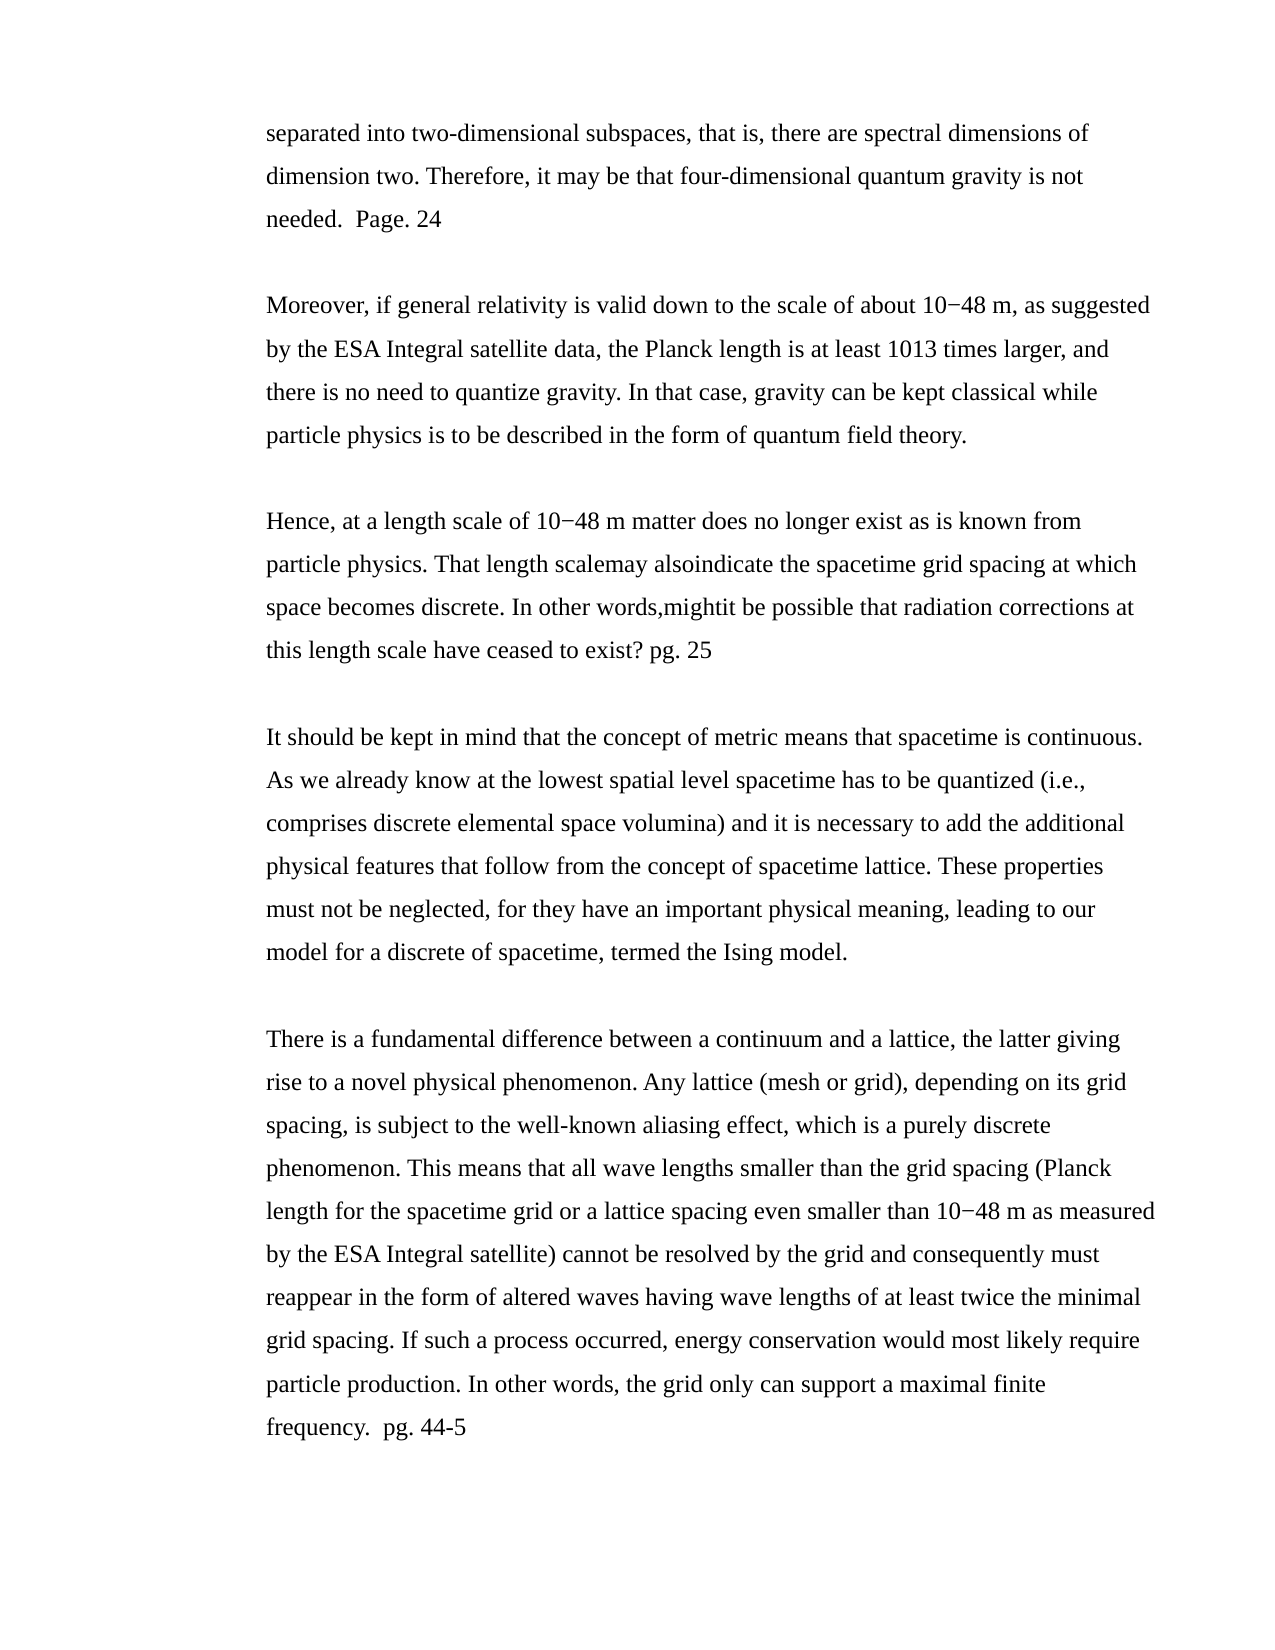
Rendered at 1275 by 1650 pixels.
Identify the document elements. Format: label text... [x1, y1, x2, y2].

text Hence, at a length scale of 10−48 m matter does no longer exist as is known from particle physics. That length scalemay alsoindicate the spacetime grid spacing at which space becomes discrete. In other words,mightit be possible that radiation corrections at this length scale have ceased to exist? pg. 25 [266, 506, 1157, 664]
text It should be kept in mind that the concept of metric means that spacetime is continuous. As we already know at the lowest spatial level spacetime has to be quantized (i.e., comprises discrete elemental space volumina) and it is necessary to add the additional physical features that follow from the concept of spacetime lattice. These properties must not be neglected, for they have an important physical meaning, leading to our model for a discrete of spacetime, termed the Ising model. [266, 722, 1157, 966]
text separated into two-dimensional subspaces, that is, there are spectral dimensions of dimension two. Therefore, it may be that four-dimensional quantum gravity is not needed. Page. 24 [266, 118, 1157, 233]
text There is a fundamental difference between a continuum and a lattice, the latter giving rise to a novel physical phenomenon. Any lattice (mesh or grid), depending on its grid spacing, is subject to the well-known aliasing effect, which is a purely discrete phenomenon. This means that all wave lengths smaller than the grid spacing (Planck length for the spacetime grid or a lattice spacing even smaller than 10−48 m as measured by the ESA Integral satellite) cannot be resolved by the grid and consequently must reappear in the form of altered waves having wave lengths of at least twice the minimal grid spacing. If such a process occurred, energy conservation would most likely require particle production. In other words, the grid only can support a maximal finite frequency. pg. 44-5 [266, 1024, 1157, 1441]
text Moreover, if general relativity is valid down to the scale of about 10−48 m, as suggested by the ESA Integral satellite data, the Planck length is at least 1013 times larger, and there is no need to quantize gravity. In that case, gravity can be kept classical while particle physics is to be described in the form of quantum field theory. [266, 291, 1157, 449]
